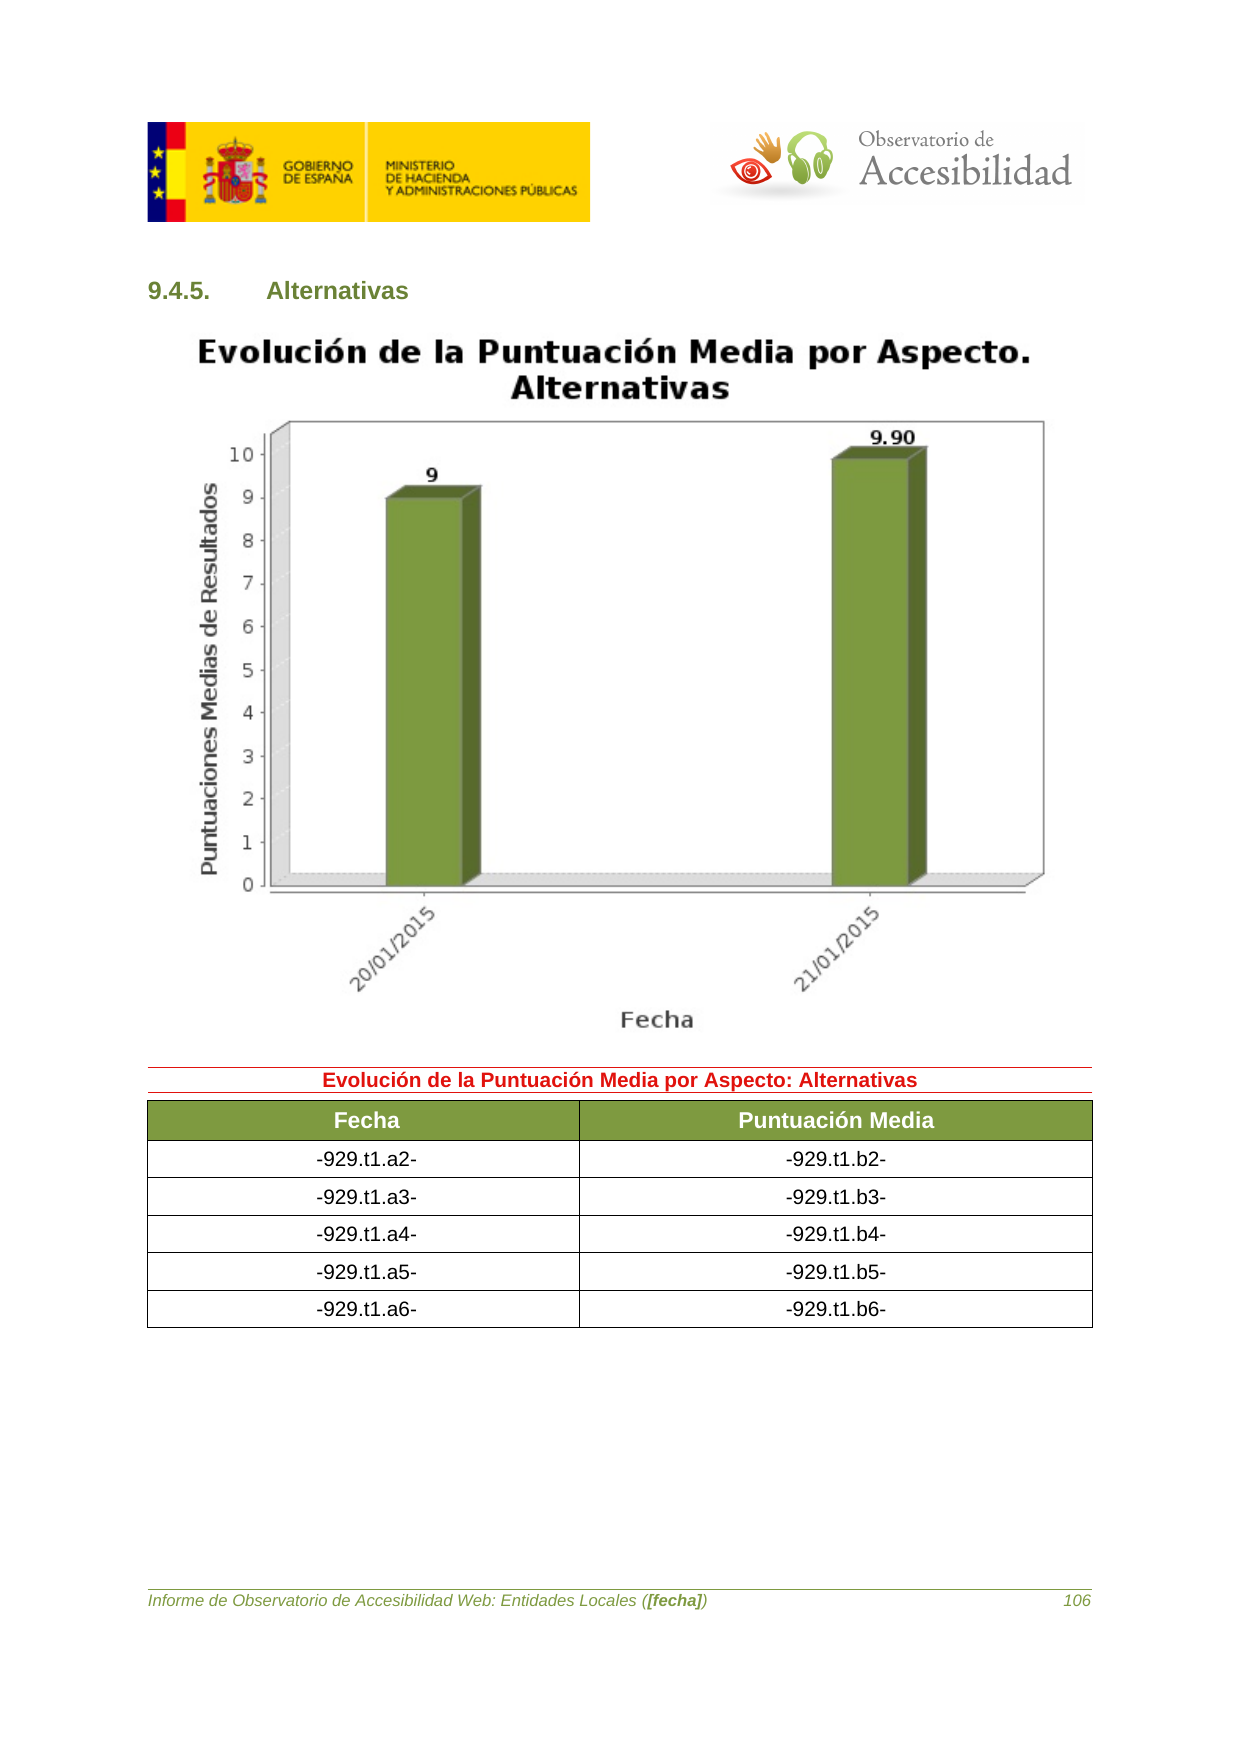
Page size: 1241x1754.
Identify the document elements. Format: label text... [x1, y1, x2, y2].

text Evolución de la Puntuación Media por Aspecto: Alternativas [148, 1068, 1092, 1092]
picture [178, 332, 1062, 1042]
table_header Puntuación Media [580, 1101, 1092, 1140]
picture [147, 122, 591, 222]
table_cell -929.t1.b5- [580, 1253, 1092, 1290]
table_cell -929.t1.a6- [148, 1291, 579, 1327]
table_cell -929.t1.b6- [580, 1291, 1092, 1327]
table_cell -929.t1.a2- [148, 1141, 579, 1177]
table_cell -929.t1.a4- [148, 1216, 579, 1252]
picture [710, 122, 1086, 205]
table_cell -929.t1.b3- [580, 1178, 1092, 1215]
table_cell -929.t1.a5- [148, 1253, 579, 1290]
table_cell -929.t1.a3- [148, 1178, 579, 1215]
table_cell -929.t1.b2- [580, 1141, 1092, 1177]
list Alternativas [148, 276, 1092, 304]
table_cell -929.t1.b4- [580, 1216, 1092, 1252]
table_header Fecha [148, 1101, 579, 1140]
